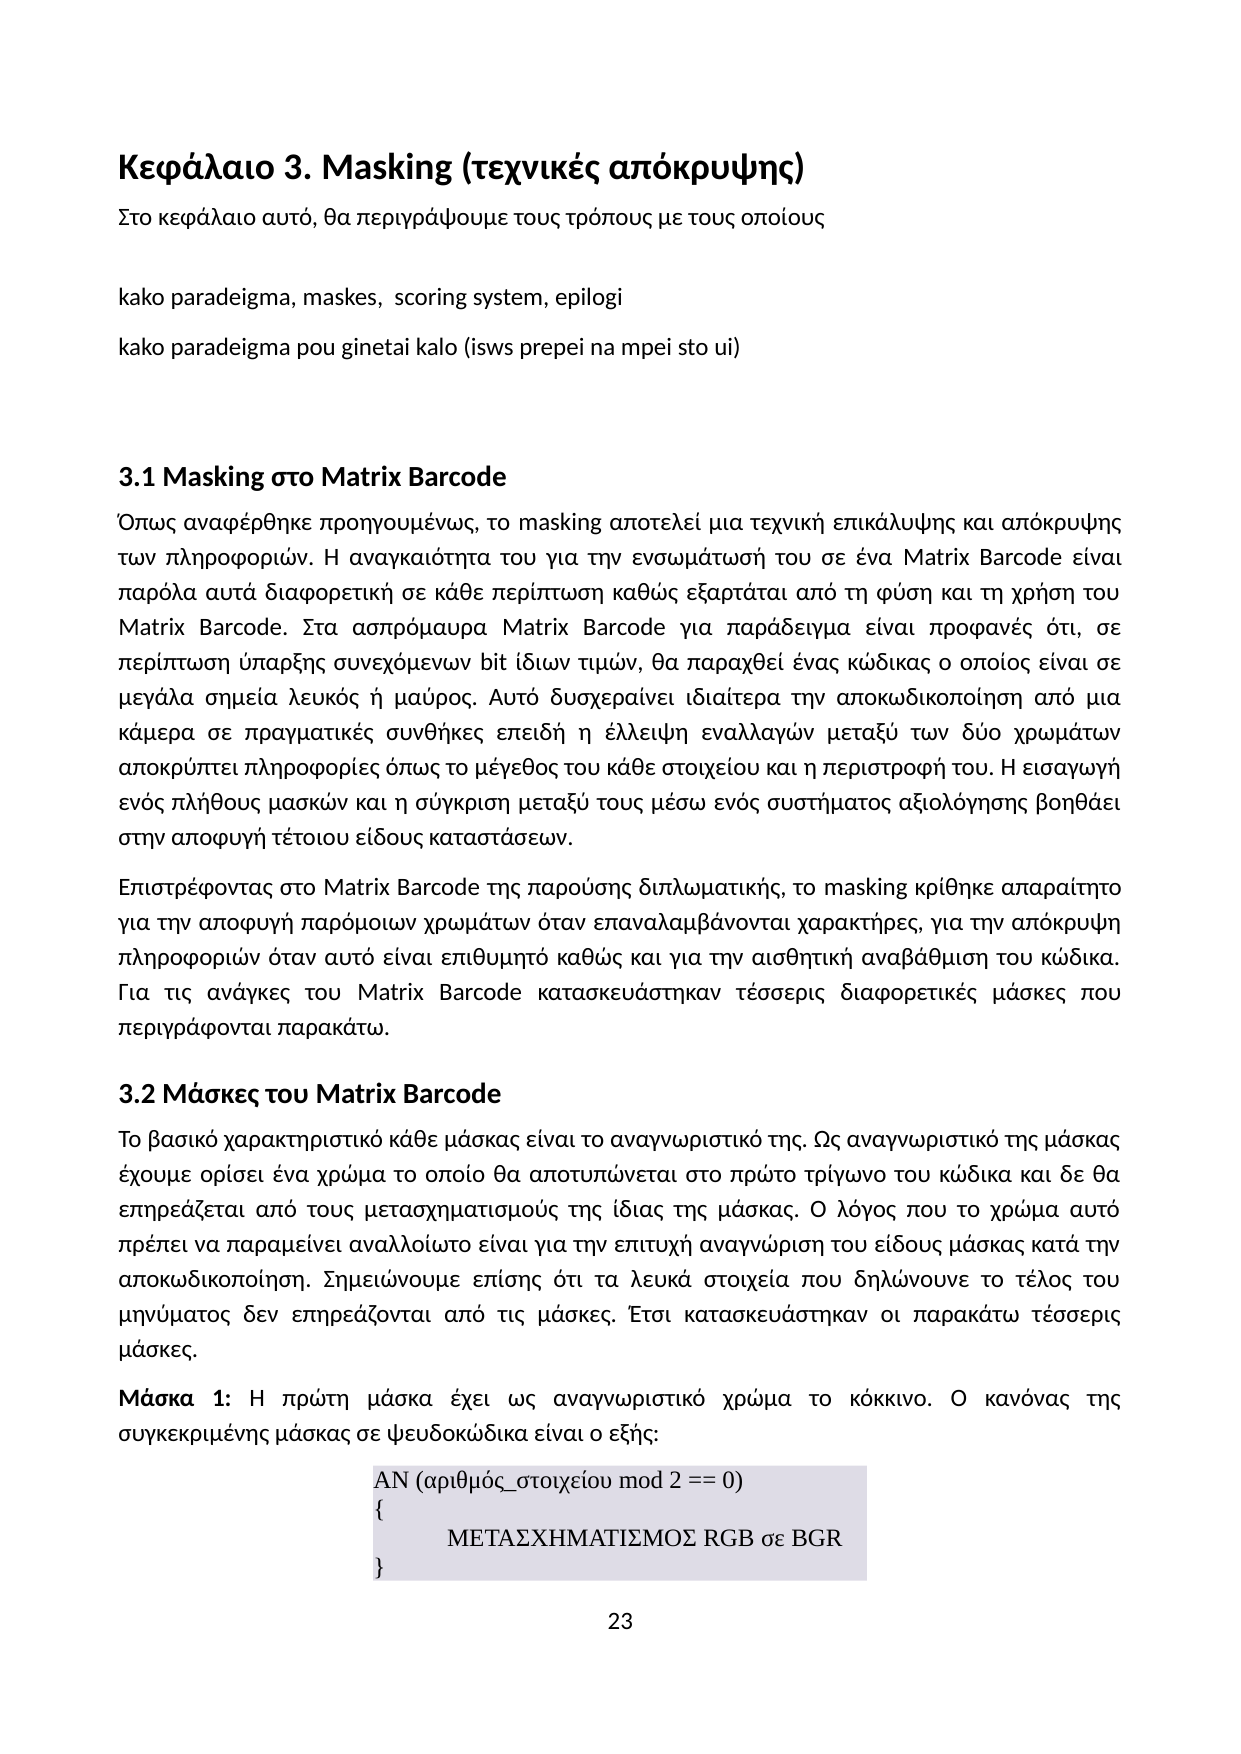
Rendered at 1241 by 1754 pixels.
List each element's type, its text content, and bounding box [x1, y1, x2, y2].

text Μάσκα 1: Η πρώτη μάσκα έχει ως αναγνωριστικό χρώμα το κόκκινο. Ο κανόνας της συγκεκριμένης μάσκας σε ψευδοκώδικα είναι ο εξής: [118, 1383, 1122, 1448]
text Στο κεφάλαιο αυτό, θα περιγράψουμε τους τρόπους με τους οποίους [118, 201, 1122, 232]
text Το βασικό χαρακτηριστικό κάθε μάσκας είναι το αναγνωριστικό της. Ως αναγνωριστικό της μάσκας έχουμε ορίσει ένα χρώμα το οποίο θα αποτυπώνεται στο πρώτο τρίγωνο του κώδικα και δε θα επηρεάζεται από τους μετασχηματισμούς της ίδιας της μάσκας. Ο λόγος που το χρώμα αυτό πρέπει να παραμείνει αναλλοίωτο είναι για την επιτυχή αναγνώριση του είδους μάσκας κατά την αποκωδικοποίηση. Σημειώνουμε επίσης ότι τα λευκά στοιχεία που δηλώνουνε το τέλος του μηνύματος δεν επηρεάζονται από τις μάσκες. Έτσι κατασκευάστηκαν οι παρακάτω τέσσερις μάσκες. [118, 1123, 1122, 1363]
subtitle 3.2 Μάσκες του Matrix Barcode [118, 1075, 1122, 1111]
text kako paradeigma, maskes, scoring system, epilogi [118, 282, 1122, 312]
text Επιστρέφοντας στο Matrix Barcode της παρούσης διπλωματικής, το masking κρίθηκε απαραίτητο για την αποφυγή παρόμοιων χρωμάτων όταν επαναλαμβάνονται χαρακτήρες, για την απόκρυψη πληροφοριών όταν αυτό είναι επιθυμητό καθώς και για την αισθητική αναβάθμιση του κώδικα. Για τις ανάγκες του Matrix Barcode κατασκευάστηκαν τέσσερις διαφορετικές μάσκες που περιγράφονται παρακάτω. [118, 871, 1122, 1041]
subtitle 3.1 Masking στο Matrix Barcode [118, 458, 1122, 494]
text Όπως αναφέρθηκε προηγουμένως, το masking αποτελεί μια τεχνική επικάλυψης και απόκρυψης των πληροφοριών. Η αναγκαιότητα του για την ενσωμάτωσή του σε ένα Matrix Barcode είναι παρόλα αυτά διαφορετική σε κάθε περίπτωση καθώς εξαρτάται από τη φύση και τη χρήση του Matrix Barcode. Στα ασπρόμαυρα Matrix Barcode για παράδειγμα είναι προφανές ότι, σε περίπτωση ύπαρξης συνεχόμενων bit ίδιων τιμών, θα παραχθεί ένας κώδικας ο οποίος είναι σε μεγάλα σημεία λευκός ή μαύρος. Αυτό δυσχεραίνει ιδιαίτερα την αποκωδικοποίηση από μια κάμερα σε πραγματικές συνθήκες επειδή η έλλειψη εναλλαγών μεταξύ των δύο χρωμάτων αποκρύπτει πληροφορίες όπως το μέγεθος του κάθε στοιχείου και η περιστροφή του. Η εισαγωγή ενός πλήθους μασκών και η σύγκριση μεταξύ τους μέσω ενός συστήματος αξιολόγησης βοηθάει στην αποφυγή τέτοιου είδους καταστάσεων. [118, 506, 1122, 852]
subtitle Κεφάλαιο 3. Masking (τεχνικές απόκρυψης) [118, 143, 1122, 189]
text kako paradeigma pou ginetai kalo (isws prepei na mpei sto ui) [118, 331, 1122, 362]
